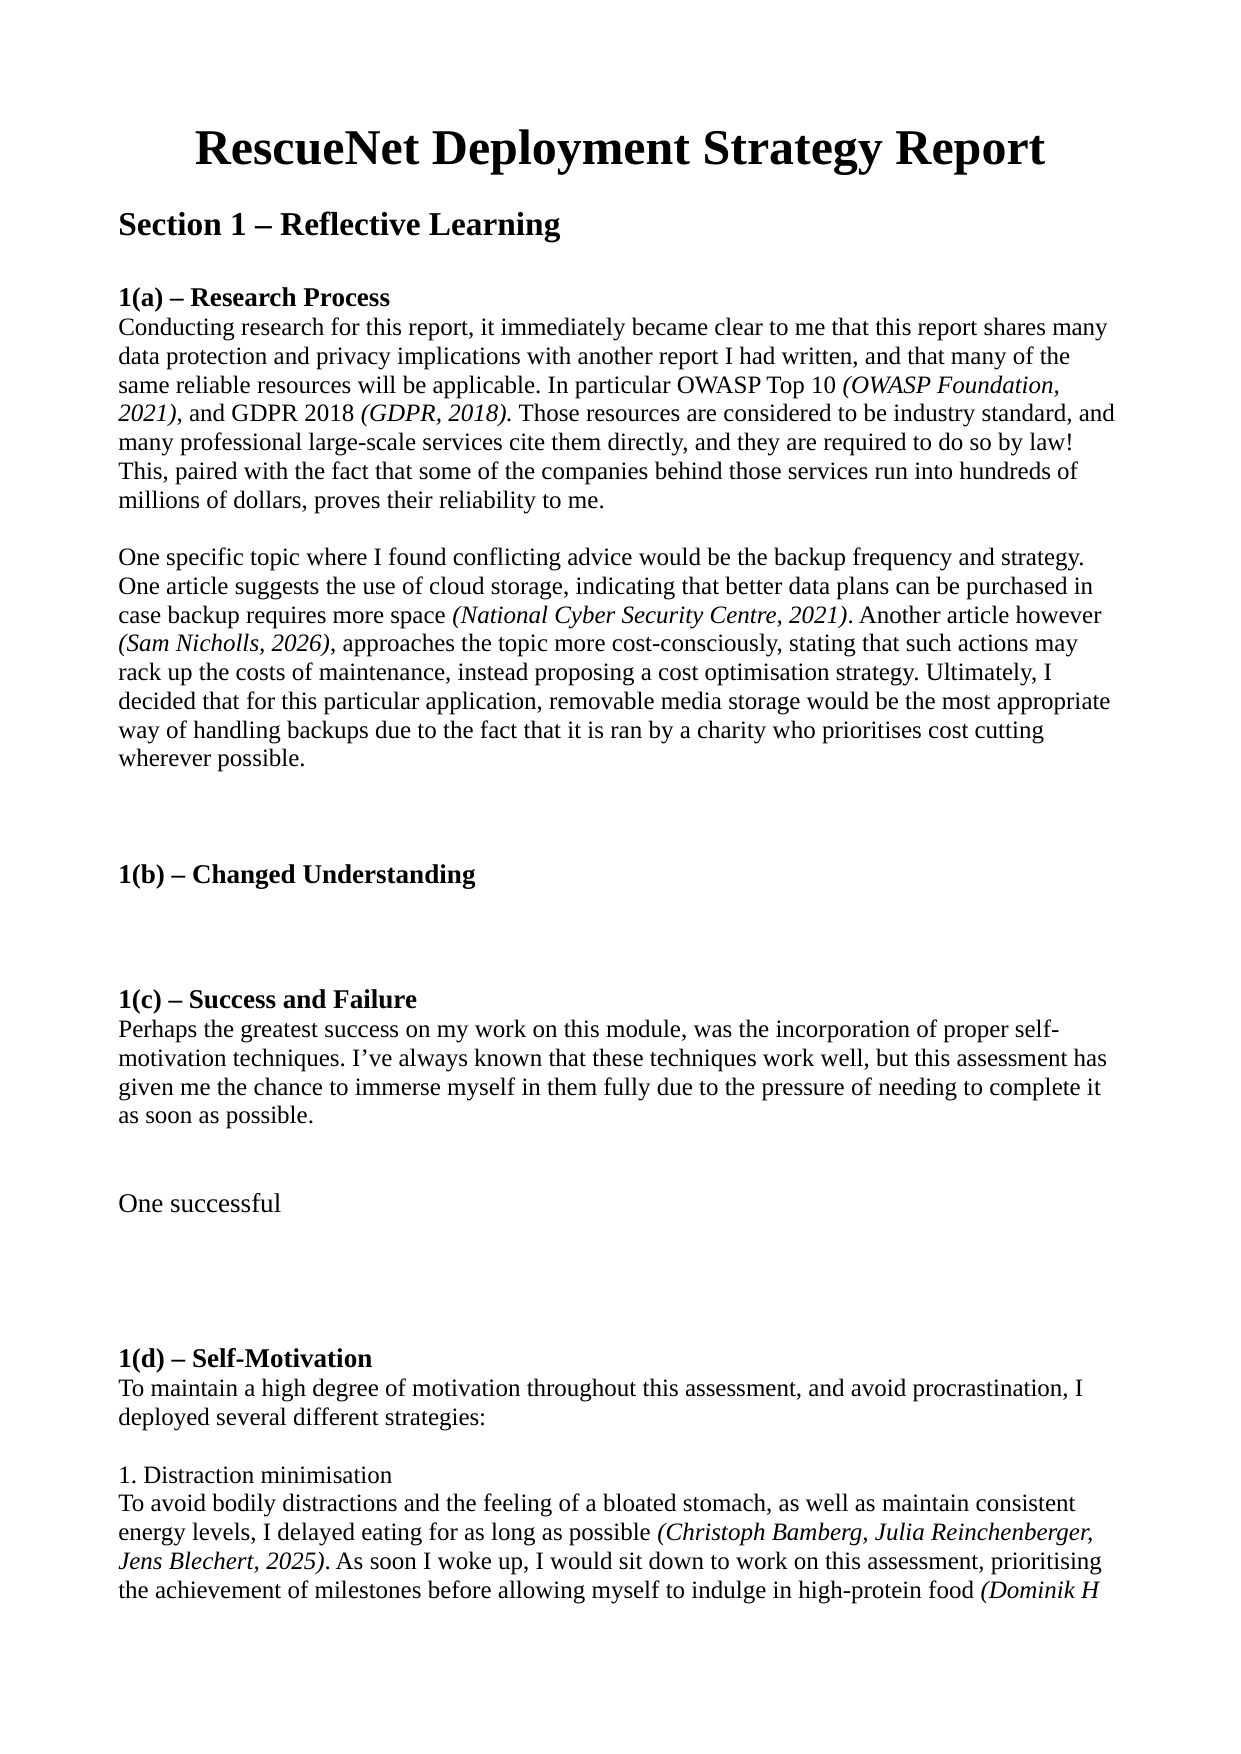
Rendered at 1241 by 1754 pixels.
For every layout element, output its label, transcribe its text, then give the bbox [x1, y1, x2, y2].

text One successful [118, 1187, 1122, 1218]
text This, paired with the fact that some of the companies behind those services run into hundreds of millions of dollars, proves their reliability to me. [118, 456, 1122, 513]
text To maintain a high degree of motivation throughout this assessment, and avoid procrastination, I deployed several different strategies: [118, 1373, 1122, 1431]
text 1(a) – Research Process [118, 281, 1122, 312]
text 1. Distraction minimisation [118, 1460, 1122, 1488]
text 1(c) – Success and Failure [118, 983, 1122, 1014]
text 1(d) – Self-Motivation [118, 1342, 1122, 1373]
text RescueNet Deployment Strategy Report [118, 118, 1122, 176]
text 1(b) – Changed Understanding [118, 858, 1122, 889]
text Perhaps the greatest success on my work on this module, was the incorporation of proper self-motivation techniques. I’ve always known that these techniques work well, but this assessment has given me the chance to immerse myself in them fully due to the pressure of needing to complete it as soon as possible. [118, 1014, 1122, 1129]
text To avoid bodily distractions and the feeling of a bloated stomach, as well as maintain consistent energy levels, I delayed eating for as long as possible (Christoph Bamberg, Julia Reinchenberger, Jens Blechert, 2025). As soon I woke up, I would sit down to work on this assessment, prioritising the achievement of milestones before allowing myself to indulge in high-protein food (Dominik H [118, 1488, 1122, 1603]
text One specific topic where I found conflicting advice would be the backup frequency and strategy. One article suggests the use of cloud storage, indicating that better data plans can be purchased in case backup requires more space (National Cyber Security Centre, 2021). Another article however (Sam Nicholls, 2026), approaches the topic more cost-consciously, stating that such actions may rack up the costs of maintenance, instead proposing a cost optimisation strategy. Ultimately, I decided that for this particular application, removable media storage would be the most appropriate way of handling backups due to the fact that it is ran by a charity who prioritises cost cutting wherever possible. [118, 542, 1122, 772]
text Section 1 – Reflective Learning [118, 204, 1122, 243]
text Conducting research for this report, it immediately became clear to me that this report shares many data protection and privacy implications with another report I had written, and that many of the same reliable resources will be applicable. In particular OWASP Top 10 (OWASP Foundation, 2021), and GDPR 2018 (GDPR, 2018). Those resources are considered to be industry standard, and many professional large-scale services cite them directly, and they are required to do so by law! [118, 312, 1122, 456]
